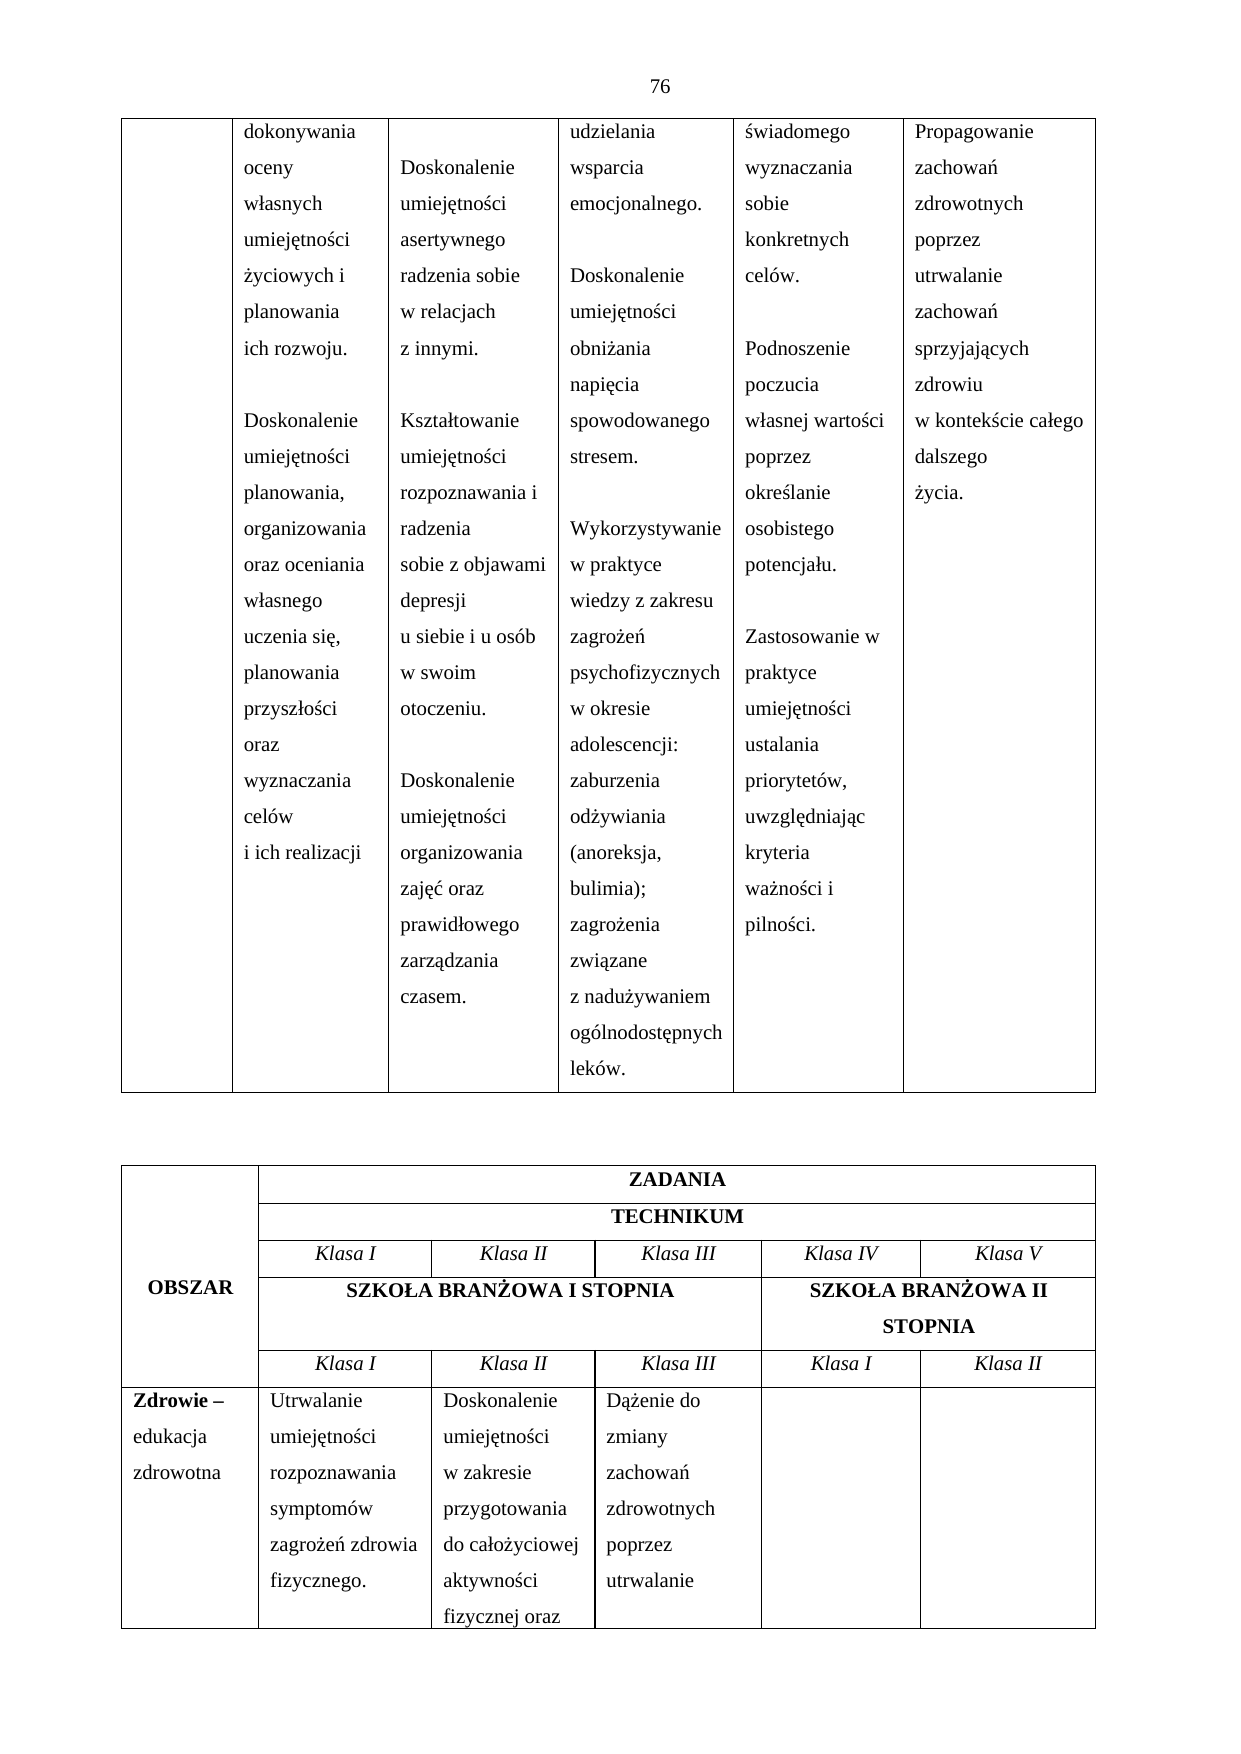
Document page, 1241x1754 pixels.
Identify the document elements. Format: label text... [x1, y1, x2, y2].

table_cell Klasa II [921, 1351, 1095, 1387]
table_cell [762, 1388, 920, 1628]
table_cell Klasa II [432, 1241, 594, 1277]
table_cell Dążenie do zmiany zachowań zdrowotnych poprzez utrwalanie [596, 1388, 761, 1628]
table_cell Klasa III [596, 1351, 761, 1387]
table_header ZADANIA [259, 1166, 1095, 1202]
table_cell dokonywania oceny własnych umiejętności życiowych i planowania ich rozwoju. Doskonalenie umiejętności planowania, organizowania oraz oceniania własnego uczenia się, planowania przyszłości oraz wyznaczania celów i ich realizacji [233, 119, 388, 1092]
table_cell TECHNIKUM [259, 1204, 1095, 1239]
table_cell SZKOŁA BRANŻOWA II STOPNIA [762, 1278, 1095, 1350]
table_cell Klasa III [596, 1241, 761, 1277]
table_cell świadomego wyznaczania sobie konkretnych celów. Podnoszenie poczucia własnej wartości poprzez określanie osobistego potencjału. Zastosowanie w praktyce umiejętności ustalania priorytetów, uwzględniając kryteria ważności i pilności. [734, 119, 903, 1092]
table_cell Doskonalenie umiejętności w zakresie przygotowania do całożyciowej aktywności fizycznej oraz [432, 1388, 594, 1628]
table_cell SZKOŁA BRANŻOWA I STOPNIA [259, 1278, 761, 1350]
table_cell Klasa I [762, 1351, 920, 1387]
table_cell udzielania wsparcia emocjonalnego. Doskonalenie umiejętności obniżania napięcia spowodowanego stresem. Wykorzystywanie w praktyce wiedzy z zakresu zagrożeń psychofizycznych w okresie adolescencji: zaburzenia odżywiania (anoreksja, bulimia); zagrożenia związane z nadużywaniem ogólnodostępnych leków. [559, 119, 733, 1092]
table_cell Doskonalenie umiejętności asertywnego radzenia sobie w relacjach z innymi. Kształtowanie umiejętności rozpoznawania i radzenia sobie z objawami depresji u siebie i u osób w swoim otoczeniu. Doskonalenie umiejętności organizowania zajęć oraz prawidłowego zarządzania czasem. [389, 119, 558, 1092]
table_cell Klasa I [259, 1351, 431, 1387]
table_header OBSZAR [122, 1166, 258, 1387]
table_cell Klasa II [432, 1351, 594, 1387]
table_cell Zdrowie – edukacja zdrowotna [122, 1388, 258, 1628]
table_cell Klasa I [259, 1241, 431, 1277]
table_cell Utrwalanie umiejętności rozpoznawania symptomów zagrożeń zdrowia fizycznego. [259, 1388, 431, 1628]
table_cell Klasa IV [762, 1241, 920, 1277]
table_cell [122, 119, 232, 1092]
table_cell Propagowanie zachowań zdrowotnych poprzez utrwalanie zachowań sprzyjających zdrowiu w kontekście całego dalszego życia. [904, 119, 1095, 1092]
table_cell [921, 1388, 1095, 1628]
table_cell Klasa V [921, 1241, 1095, 1277]
